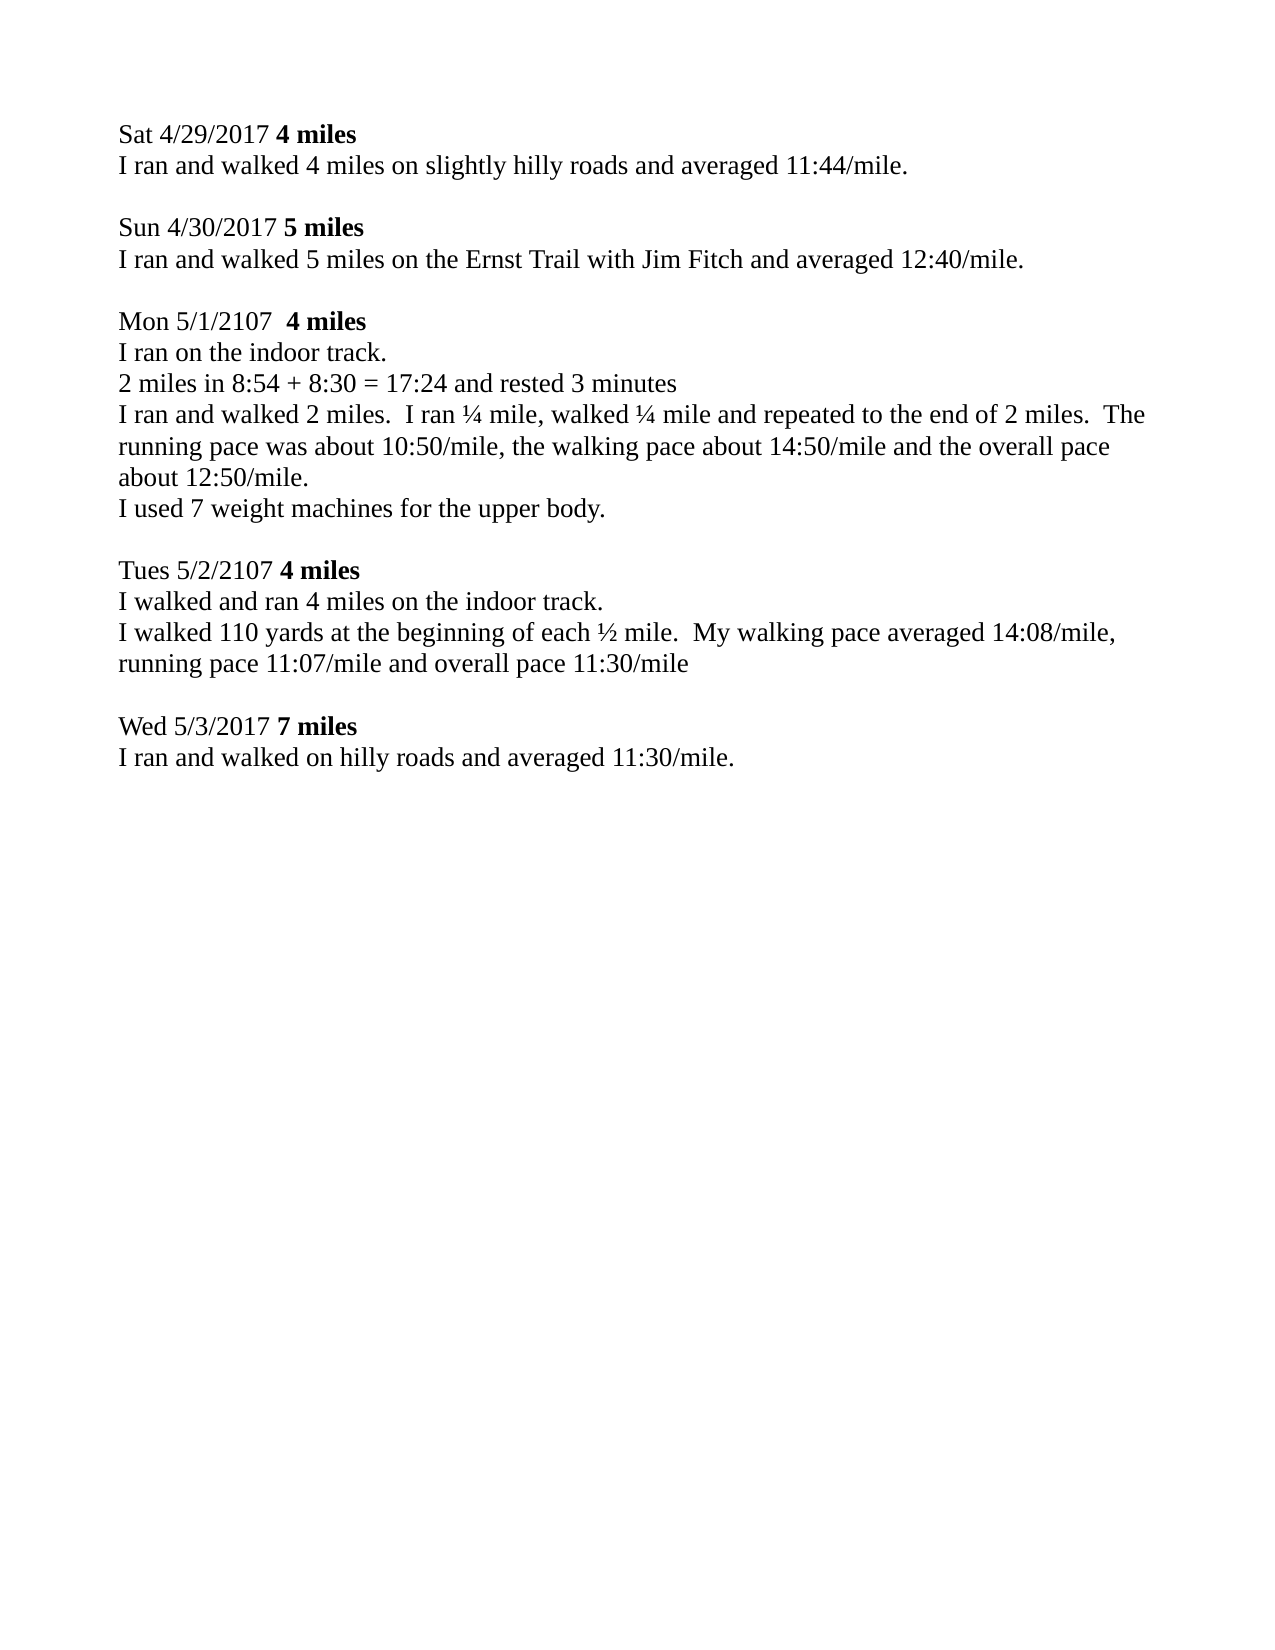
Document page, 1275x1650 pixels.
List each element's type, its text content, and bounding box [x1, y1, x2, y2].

text Sun 4/30/2017 5 miles [118, 212, 1157, 243]
text I walked 110 yards at the beginning of each ½ mile. My walking pace averaged 14:08/mile, running pace 11:07/mile and overall pace 11:30/mile [118, 616, 1157, 679]
text I ran and walked on hilly roads and averaged 11:30/mile. [118, 741, 1157, 772]
text 2 miles in 8:54 + 8:30 = 17:24 and rested 3 minutes [118, 367, 1157, 398]
text I ran on the indoor track. [118, 336, 1157, 367]
text I ran and walked 4 miles on slightly hilly roads and averaged 11:44/mile. [118, 149, 1157, 180]
text Wed 5/3/2017 7 miles [118, 710, 1157, 741]
text Mon 5/1/2107 4 miles [118, 305, 1157, 336]
text Tues 5/2/2107 4 miles [118, 554, 1157, 585]
text I ran and walked 5 miles on the Ernst Trail with Jim Fitch and averaged 12:40/mile. [118, 243, 1157, 274]
text I ran and walked 2 miles. I ran ¼ mile, walked ¼ mile and repeated to the end of 2 miles. The running pace was about 10:50/mile, the walking pace about 14:50/mile and the overall pace about 12:50/mile. [118, 398, 1157, 492]
text I walked and ran 4 miles on the indoor track. [118, 585, 1157, 616]
text Sat 4/29/2017 4 miles [118, 118, 1157, 149]
text I used 7 weight machines for the upper body. [118, 492, 1157, 523]
